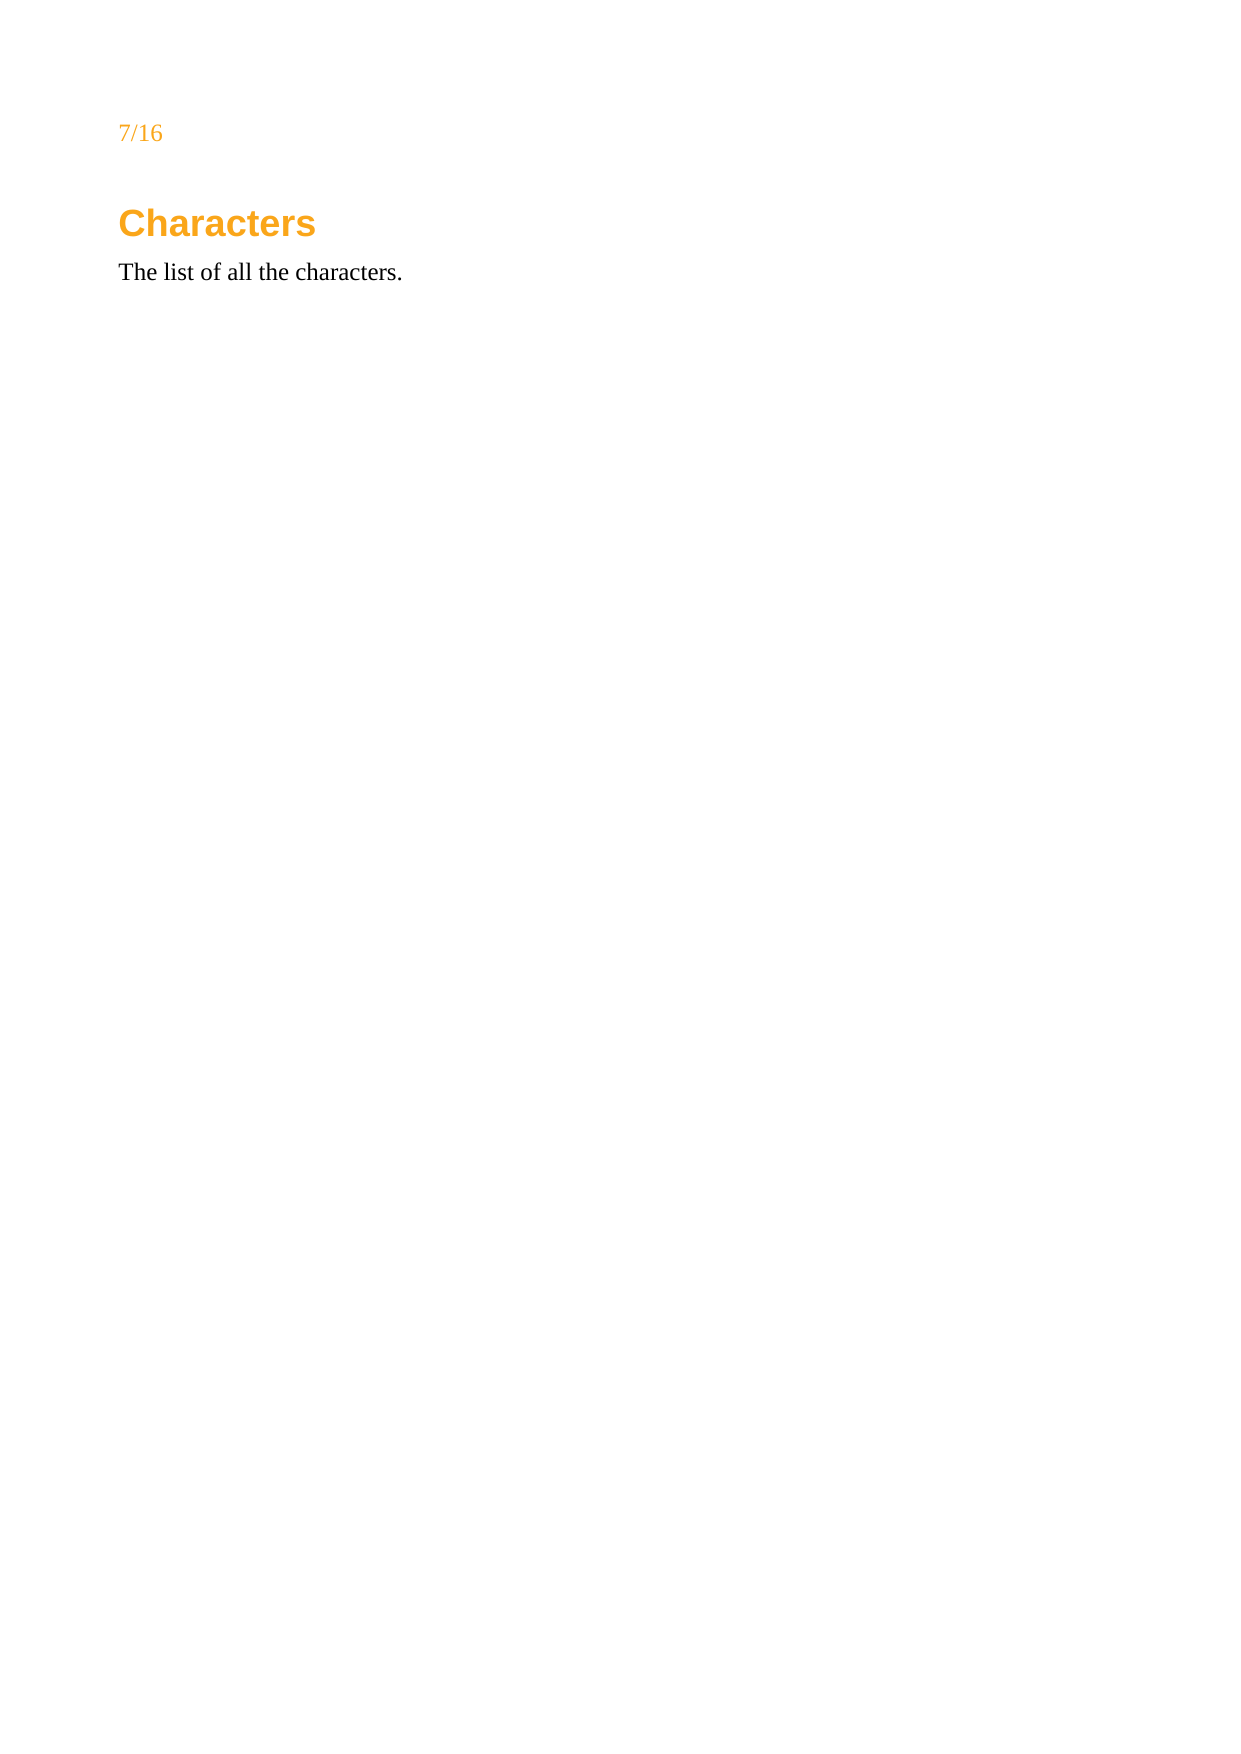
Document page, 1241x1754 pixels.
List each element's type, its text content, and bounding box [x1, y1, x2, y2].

subtitle Characters [118, 201, 1122, 245]
text The list of all the characters. [118, 257, 1122, 286]
